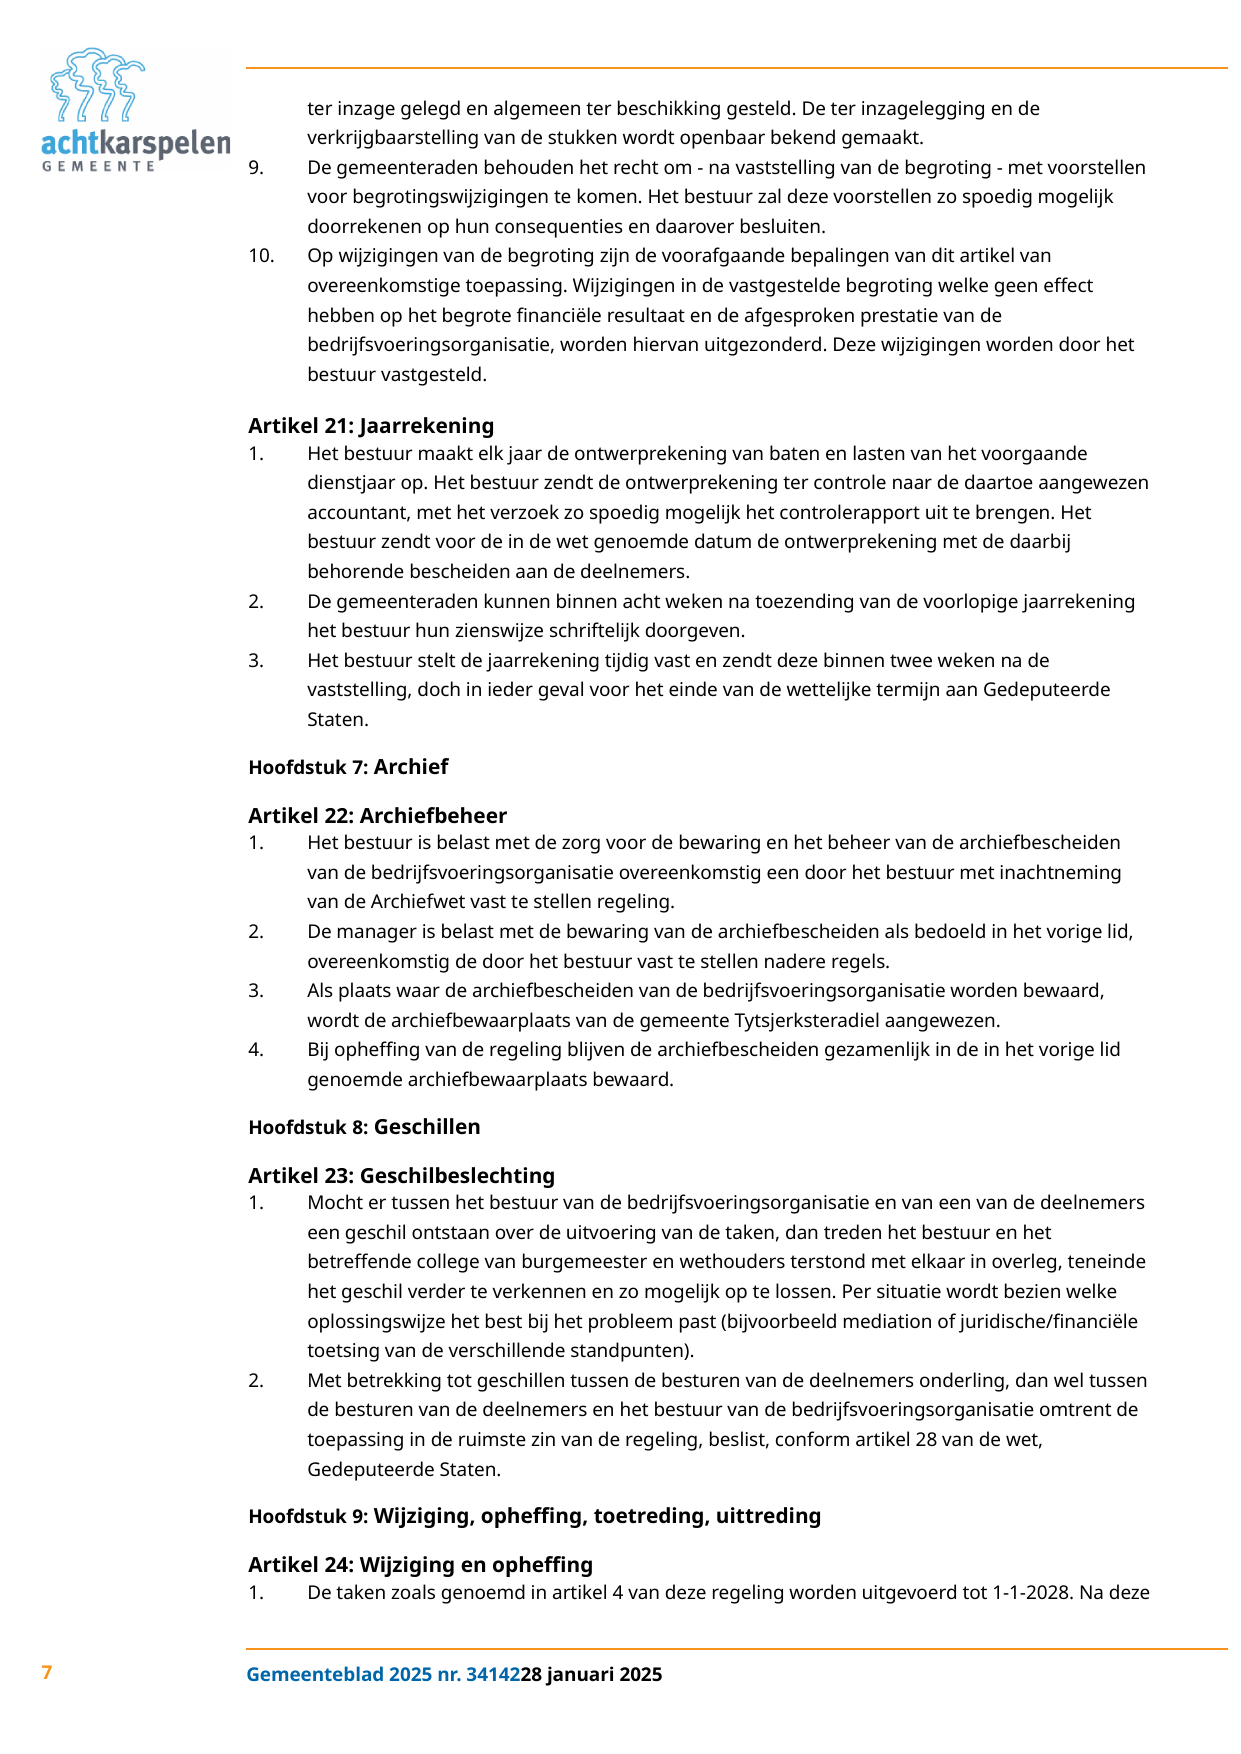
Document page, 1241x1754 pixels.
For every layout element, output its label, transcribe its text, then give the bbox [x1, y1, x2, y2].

text Artikel 22: Archiefbeheer [248, 801, 1152, 829]
text Artikel 23: Geschilbeslechting [248, 1161, 1152, 1189]
list Het bestuur maakt elk jaar de ontwerprekening van baten en lasten van het voorgaande dienstjaar op. Het bestuur zendt de ontwerprekening ter controle naar de daartoe aangewezen accountant, met het verzoek zo spoedig mogelijk het controlerapport uit te brengen. Het bestuur zendt voor de in de wet genoemde datum de ontwerprekening met de daarbij behorende bescheiden aan de deelnemers. [248, 440, 1152, 584]
text Hoofdstuk 8: Geschillen [248, 1112, 1152, 1140]
list ter inzage gelegd en algemeen ter beschikking gesteld. De ter inzagelegging en de verkrijgbaarstelling van de stukken wordt openbaar bekend gemaakt. [248, 95, 1152, 150]
list De gemeenteraden behouden het recht om - na vaststelling van de begroting - met voorstellen voor begrotingswijzigingen te komen. Het bestuur zal deze voorstellen zo spoedig mogelijk doorrekenen op hun consequenties en daarover besluiten. [248, 154, 1152, 239]
list Bij opheffing van de regeling blijven de archiefbescheiden gezamenlijk in de in het vorige lid genoemde archiefbewaarplaats bewaard. [248, 1037, 1152, 1092]
list Mocht er tussen het bestuur van de bedrijfsvoeringsorganisatie en van een van de deelnemers een geschil ontstaan over de uitvoering van de taken, dan treden het bestuur en het betreffende college van burgemeester en wethouders terstond met elkaar in overleg, teneinde het geschil verder te verkennen en zo mogelijk op te lossen. Per situatie wordt bezien welke oplossingswijze het best bij het probleem past (bijvoorbeeld mediation of juridische/financiële toetsing van de verschillende standpunten). [248, 1189, 1152, 1363]
text Hoofdstuk 7: Archief [248, 752, 1152, 780]
picture [41, 47, 231, 172]
text Artikel 21: Jaarrekening [248, 411, 1152, 440]
list Met betrekking tot geschillen tussen de besturen van de deelnemers onderling, dan wel tussen de besturen van de deelnemers en het bestuur van de bedrijfsvoeringsorganisatie omtrent de toepassing in de ruimste zin van de regeling, beslist, conform artikel 28 van de wet, Gedeputeerde Staten. [248, 1367, 1152, 1481]
text Hoofdstuk 9: Wijziging, opheffing, toetreding, uittreding [248, 1501, 1152, 1530]
list Het bestuur stelt de jaarrekening tijdig vast en zendt deze binnen twee weken na de vaststelling, doch in ieder geval voor het einde van de wettelijke termijn aan Gedeputeerde Staten. [248, 647, 1152, 732]
list Op wijzigingen van de begroting zijn de voorafgaande bepalingen van dit artikel van overeenkomstige toepassing. Wijzigingen in de vastgestelde begroting welke geen effect hebben op het begrote financiële resultaat en de afgesproken prestatie van de bedrijfsvoeringsorganisatie, worden hiervan uitgezonderd. Deze wijzigingen worden door het bestuur vastgesteld. [248, 243, 1152, 387]
list Het bestuur is belast met de zorg voor de bewaring en het beheer van de archiefbescheiden van de bedrijfsvoeringsorganisatie overeenkomstig een door het bestuur met inachtneming van de Archiefwet vast te stellen regeling. [248, 829, 1152, 914]
text Artikel 24: Wijziging en opheffing [248, 1551, 1152, 1579]
list De taken zoals genoemd in artikel 4 van deze regeling worden uitgevoerd tot 1-1-2028. Na deze [248, 1579, 1152, 1605]
list De manager is belast met de bewaring van de archiefbescheiden als bedoeld in het vorige lid, overeenkomstig de door het bestuur vast te stellen nadere regels. [248, 918, 1152, 973]
list De gemeenteraden kunnen binnen acht weken na toezending van de voorlopige jaarrekening het bestuur hun zienswijze schriftelijk doorgeven. [248, 588, 1152, 643]
list Als plaats waar de archiefbescheiden van de bedrijfsvoeringsorganisatie worden bewaard, wordt de archiefbewaarplaats van de gemeente Tytsjerksteradiel aangewezen. [248, 977, 1152, 1033]
